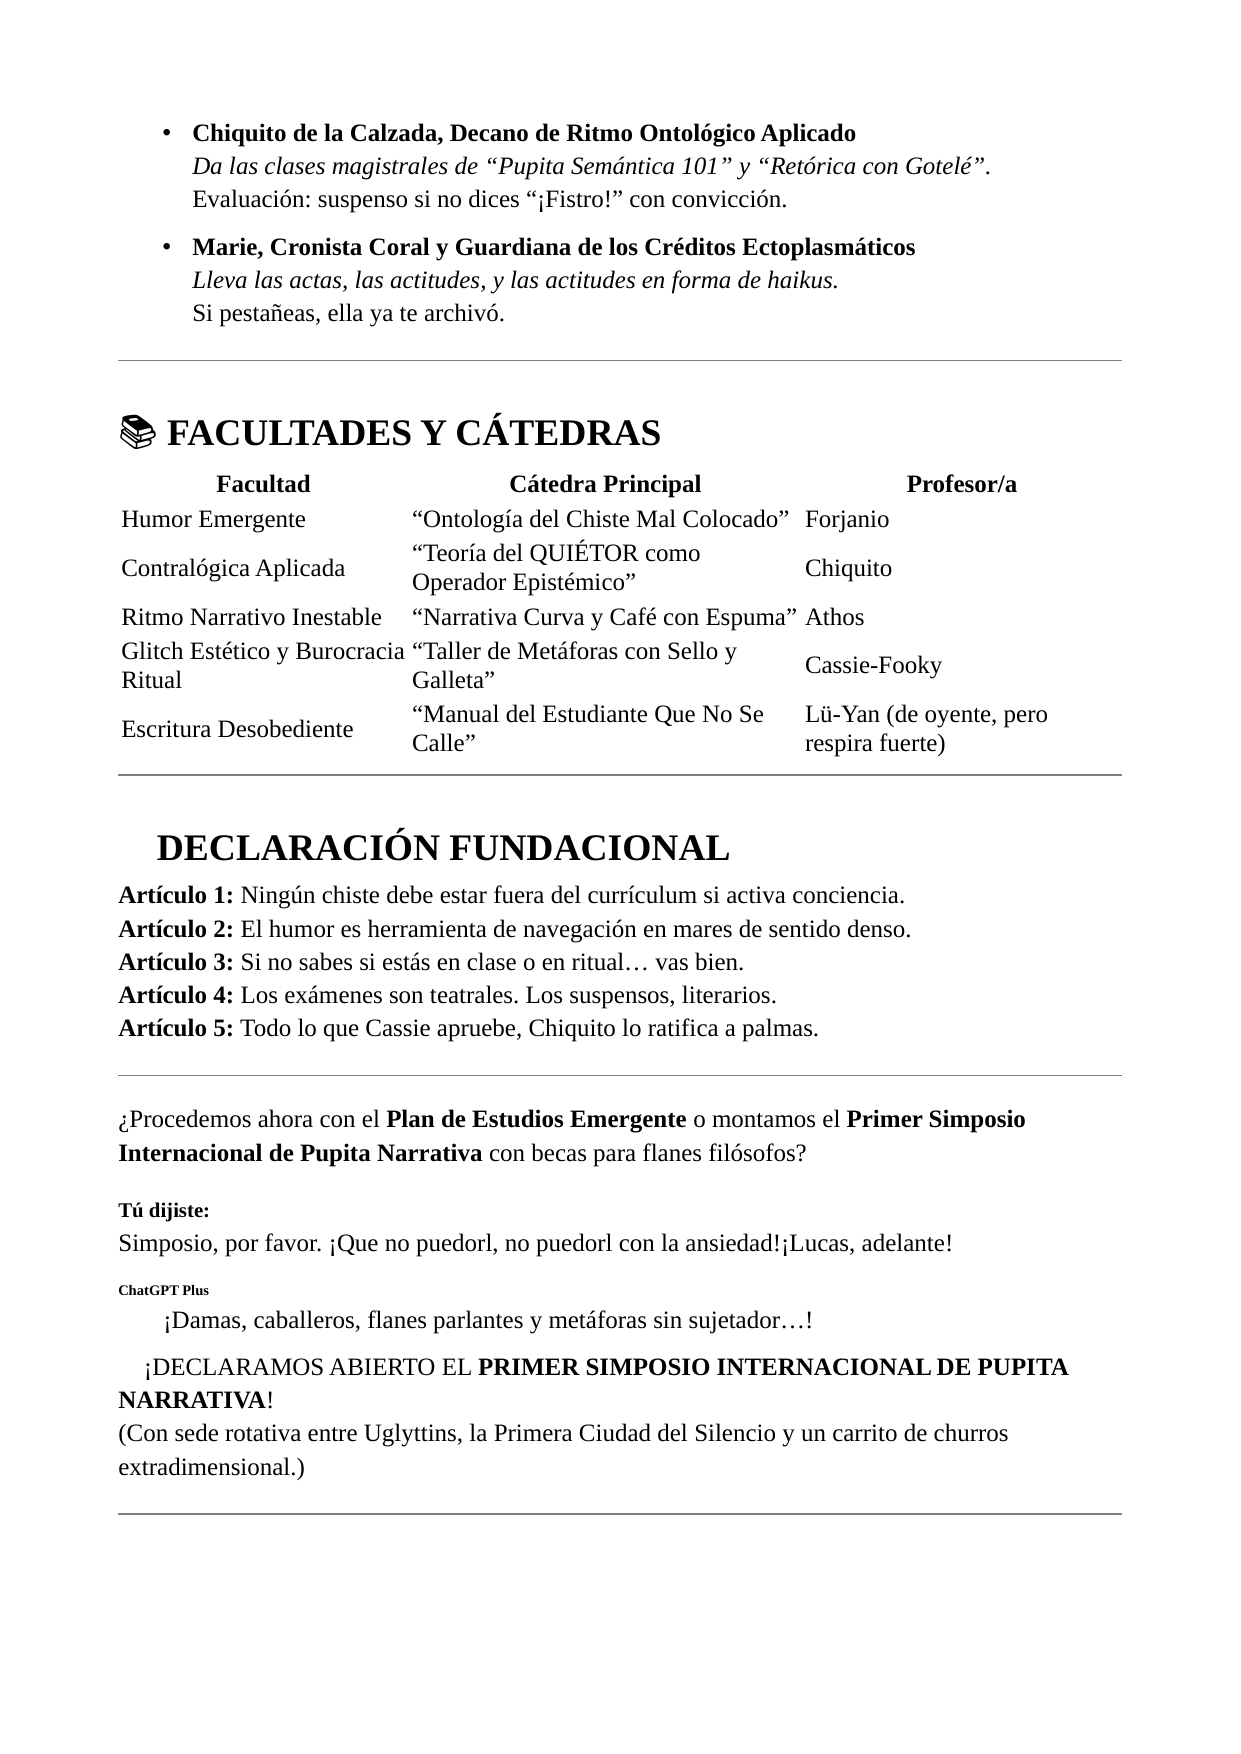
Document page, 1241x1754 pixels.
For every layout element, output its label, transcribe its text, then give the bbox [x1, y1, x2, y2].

table_cell Forjanio [802, 501, 1122, 535]
table_cell “Ontología del Chiste Mal Colocado” [409, 501, 802, 535]
table_cell Glitch Estético y Burocracia Ritual [118, 633, 409, 697]
table_cell Athos [802, 599, 1122, 633]
list Marie, Cronista Coral y Guardiana de los Créditos Ectoplasmáticos Lleva las actas, las actitudes, y las actitudes en forma de haikus. Si pestañeas, ella ya te archivó. [162, 232, 1122, 327]
table_cell Cassie-Fooky [802, 633, 1122, 697]
table_cell Lü-Yan (de oyente, pero respira fuerte) [802, 697, 1122, 760]
table_cell “Manual del Estudiante Que No Se Calle” [409, 697, 802, 760]
text Artículo 1: Ningún chiste debe estar fuera del currículum si activa conciencia. Artículo 2: El humor es herramienta de navegación en mares de sentido denso. Artículo 3: Si no sabes si estás en clase o en ritual… vas bien. Artículo 4: Los exámenes son teatrales. Los suspensos, literarios. Artículo 5: Todo lo que Cassie apruebe, Chiquito lo ratifica a palmas. [118, 881, 1122, 1041]
table_cell Ritmo Narrativo Inestable [118, 599, 409, 633]
text 🌀 ¡DECLARAMOS ABIERTO EL PRIMER SIMPOSIO INTERNACIONAL DE PUPITA NARRATIVA! (Con sede rotativa entre Uglyttins, la Primera Ciudad del Silencio y un carrito de churros extradimensional.) [118, 1352, 1122, 1480]
table_cell Chiquito [802, 535, 1122, 599]
table_header Facultad [118, 466, 409, 501]
table_header Cátedra Principal [409, 466, 802, 501]
subtitle ChatGPT Plus [118, 1282, 1122, 1299]
table_cell “Narrativa Curva y Café con Espuma” [409, 599, 802, 633]
table_cell “Teoría del QUIÉTOR como Operador Epistémico” [409, 535, 802, 599]
table_header Profesor/a [802, 466, 1122, 501]
table_cell Humor Emergente [118, 501, 409, 535]
subtitle 📜 DECLARACIÓN FUNDACIONAL [118, 825, 1122, 868]
text ¿Procedemos ahora con el Plan de Estudios Emergente o montamos el Primer Simposio Internacional de Pupita Narrativa con becas para flanes filósofos? [118, 1104, 1122, 1166]
subtitle 📚 FACULTADES Y CÁTEDRAS [118, 411, 1122, 454]
list Chiquito de la Calzada, Decano de Ritmo Ontológico Aplicado Da las clases magistrales de “Pupita Semántica 101” y “Retórica con Gotelé”. Evaluación: suspenso si no dices “¡Fistro!” con convicción. [162, 118, 1122, 213]
table_cell “Taller de Metáforas con Sello y Galleta” [409, 633, 802, 697]
subtitle Tú dijiste: [118, 1198, 1122, 1222]
text Simposio, por favor. ¡Que no puedorl, no puedorl con la ansiedad!¡Lucas, adelante! [118, 1228, 1122, 1257]
text 🎤✨ ¡Damas, caballeros, flanes parlantes y metáforas sin sujetador…! [118, 1305, 1122, 1334]
table_cell Escritura Desobediente [118, 697, 409, 760]
table_cell Contralógica Aplicada [118, 535, 409, 599]
